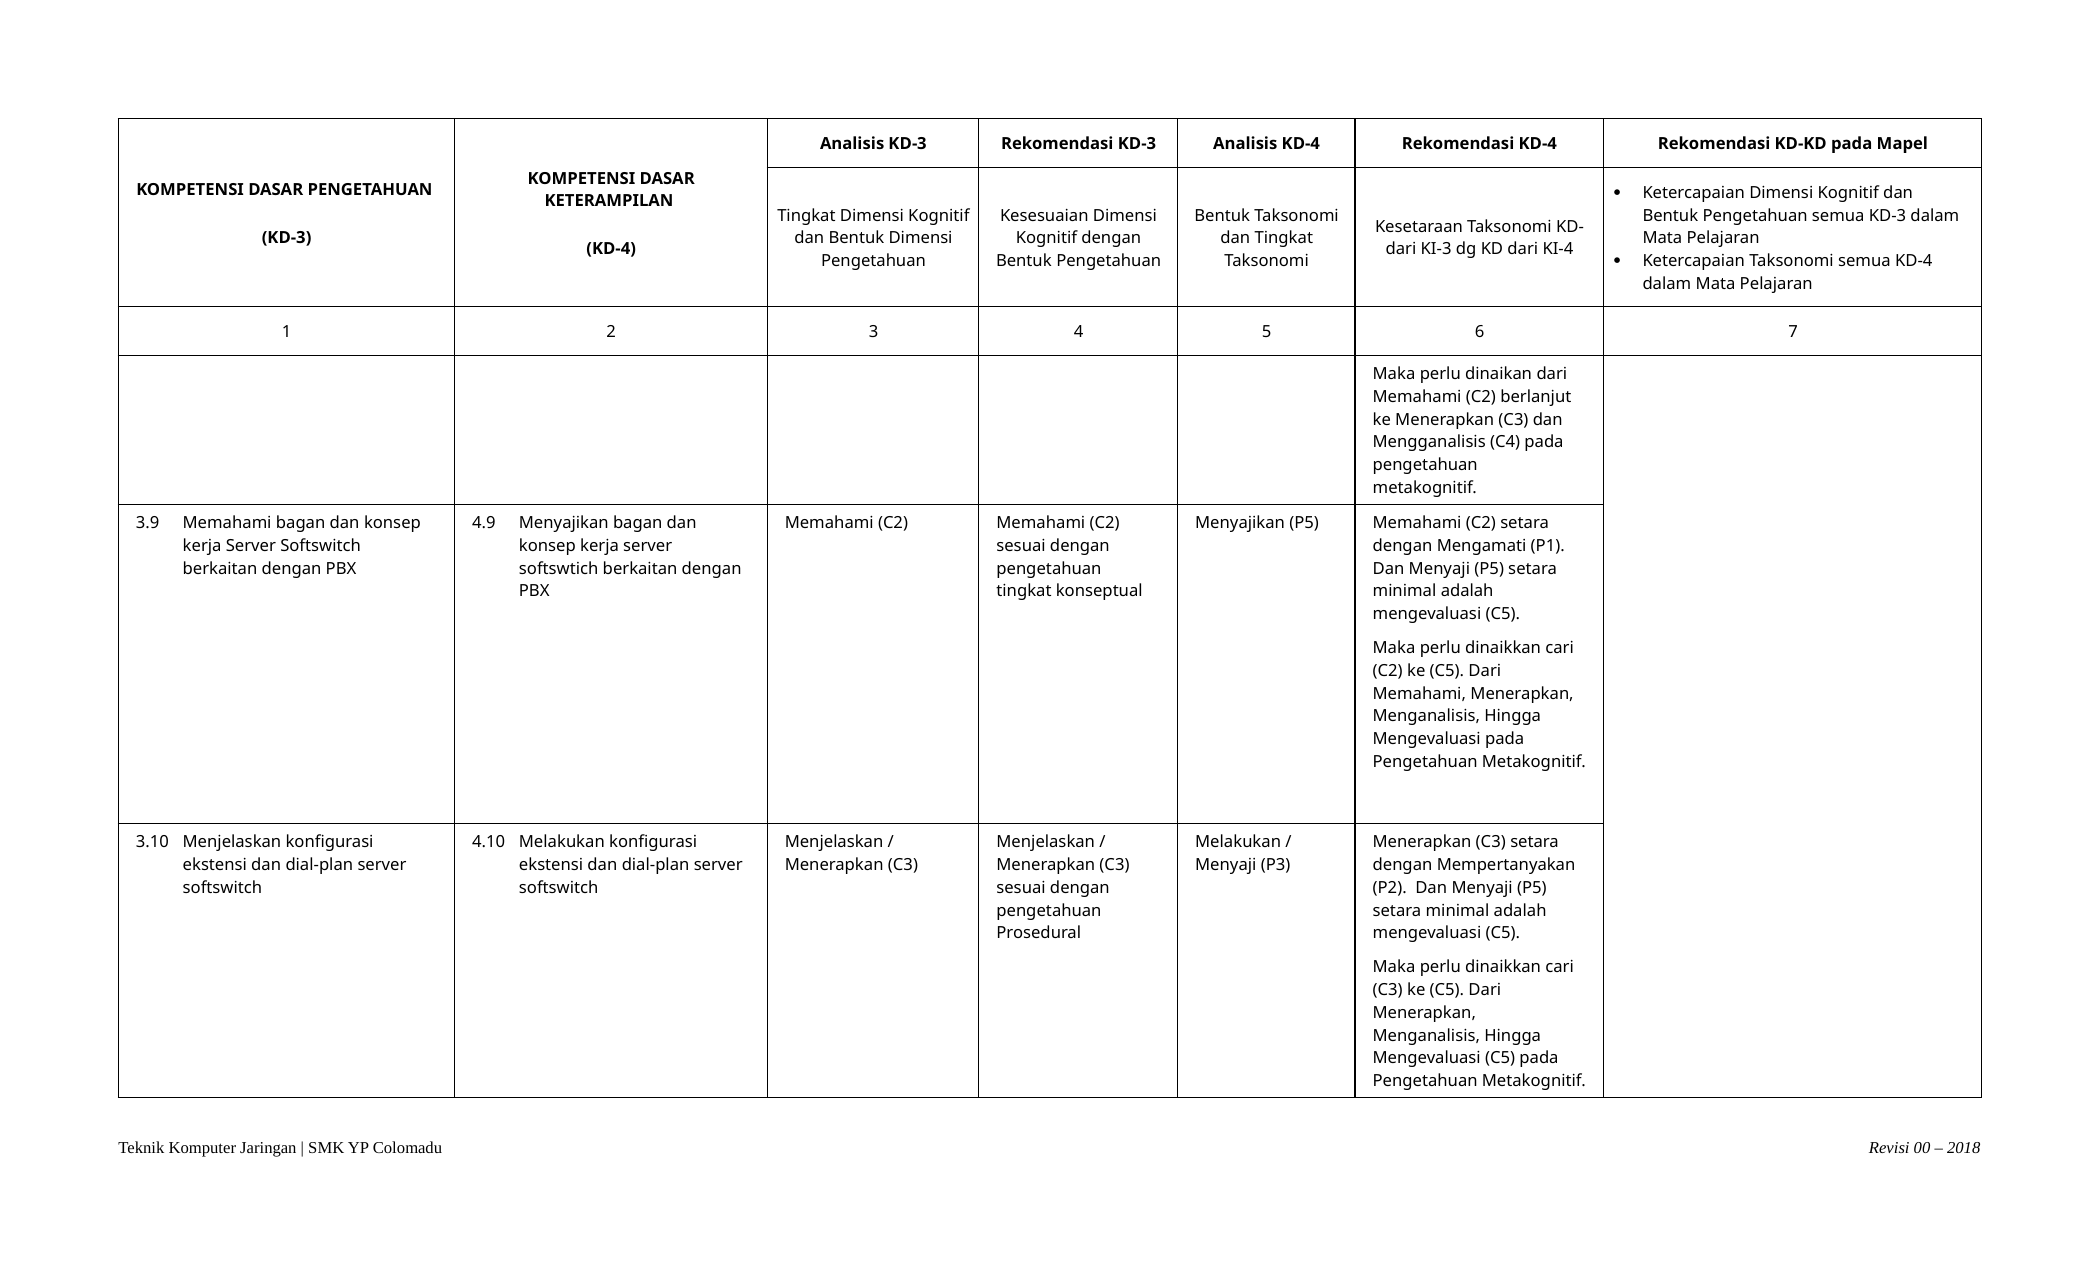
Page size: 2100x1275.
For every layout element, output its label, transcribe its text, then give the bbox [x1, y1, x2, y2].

table_cell Maka perlu dinaikkan cari (C3) ke (C5). Dari Menerapkan, Menganalisis, Hingga Mengevaluasi (C5) pada Pengetahuan Metakognitif. [1367, 949, 1592, 1097]
table_cell [1178, 356, 1354, 504]
table_cell [1592, 824, 1603, 1097]
table_cell [979, 824, 1177, 1097]
table_cell [768, 505, 978, 823]
table_header Menyajikan bagan dan konsep kerja server softswtich berkaitan dengan PBX [513, 505, 756, 607]
table_header Analisis KD-3 [768, 119, 978, 167]
table_cell Tingkat Dimensi Kognitif dan Bentuk Dimensi Pengetahuan [768, 168, 978, 306]
table_cell 6 [1356, 307, 1603, 355]
table_cell [1178, 824, 1354, 1097]
table_header 4.9 [466, 505, 513, 607]
table_cell [1592, 356, 1603, 504]
table_header Menerapkan (C3) setara dengan Mempertanyakan (P2). Dan Menyaji (P5) setara minimal adalah mengevaluasi (C5). [1367, 824, 1592, 949]
table_header KOMPETENSI DASAR PENGETAHUAN (KD-3) [119, 119, 454, 306]
table_cell Kesesuaian Dimensi Kognitif dengan Bentuk Pengetahuan [979, 168, 1177, 306]
table_cell 7 [1604, 307, 1981, 355]
table_cell Maka perlu dinaikkan cari (C2) ke (C5). Dari Memahami, Menerapkan, Menganalisis, Hingga Mengevaluasi pada Pengetahuan Metakognitif. [1367, 630, 1592, 778]
table_header 3.9 [130, 505, 177, 585]
table_header Menjelaskan / Menerapkan (C3) sesuai dengan pengetahuan Prosedural [991, 824, 1166, 949]
table_header Memahami (C2) sesuai dengan pengetahuan tingkat konseptual [991, 505, 1166, 607]
table_header Rekomendasi KD-3 [979, 119, 1177, 167]
table_header Melakukan / Menyaji (P3) [1189, 824, 1344, 881]
table_cell [1356, 824, 1367, 1097]
table_cell [979, 505, 1177, 823]
table_header Memahami (C2) [779, 505, 967, 539]
table_header Memahami bagan dan konsep kerja Server Softswitch berkaitan dengan PBX [177, 505, 443, 585]
table_header KOMPETENSI DASAR KETERAMPILAN (KD-4) [455, 119, 767, 306]
table_cell [768, 824, 978, 1097]
table_cell Bentuk Taksonomi dan Tingkat Taksonomi [1178, 168, 1354, 306]
table_cell [455, 505, 767, 823]
table_header Rekomendasi KD-KD pada Mapel [1604, 119, 1981, 167]
table_cell [1604, 356, 1981, 1097]
table_header Memahami (C2) setara dengan Mengamati (P1). Dan Menyaji (P5) setara minimal adalah mengevaluasi (C5). [1367, 505, 1592, 630]
table_cell [768, 356, 978, 504]
table_header Menjelaskan konfigurasi ekstensi dan dial-plan server softswitch [177, 824, 443, 904]
table_cell 4 [979, 307, 1177, 355]
table_cell [119, 824, 454, 1097]
table_header Analisis KD-4 [1178, 119, 1354, 167]
table_header Menyajikan (P5) [1189, 505, 1344, 539]
table_cell Kesetaraan Taksonomi KD-dari KI-3 dg KD dari KI-4 [1356, 168, 1603, 306]
table_cell [119, 505, 454, 823]
table_cell 2 [455, 307, 767, 355]
table_header Melakukan konfigurasi ekstensi dan dial-plan server softswitch [513, 824, 756, 904]
table_header Rekomendasi KD-4 [1356, 119, 1603, 167]
table_cell Ketercapaian Dimensi Kognitif dan Bentuk Pengetahuan semua KD-3 dalam Mata Pelajaran Ketercapaian Taksonomi semua KD-4 dalam Mata Pelajaran [1604, 168, 1981, 306]
table_header 3.10 [130, 824, 177, 904]
table_cell [1356, 505, 1603, 823]
table_cell [979, 356, 1177, 504]
table_cell [119, 356, 454, 504]
table_cell Maka perlu dinaikan dari Memahami (C2) berlanjut ke Menerapkan (C3) dan Mengganalisis (C4) pada pengetahuan metakognitif. [1367, 356, 1592, 504]
table_cell [1178, 505, 1354, 823]
table_cell [1356, 356, 1367, 504]
table_cell [455, 824, 767, 1097]
table_cell 1 [119, 307, 454, 355]
table_header Menjelaskan / Menerapkan (C3) [779, 824, 967, 881]
table_header 4.10 [466, 824, 513, 904]
table_cell 3 [768, 307, 978, 355]
table_cell 5 [1178, 307, 1354, 355]
table_cell [455, 356, 767, 504]
